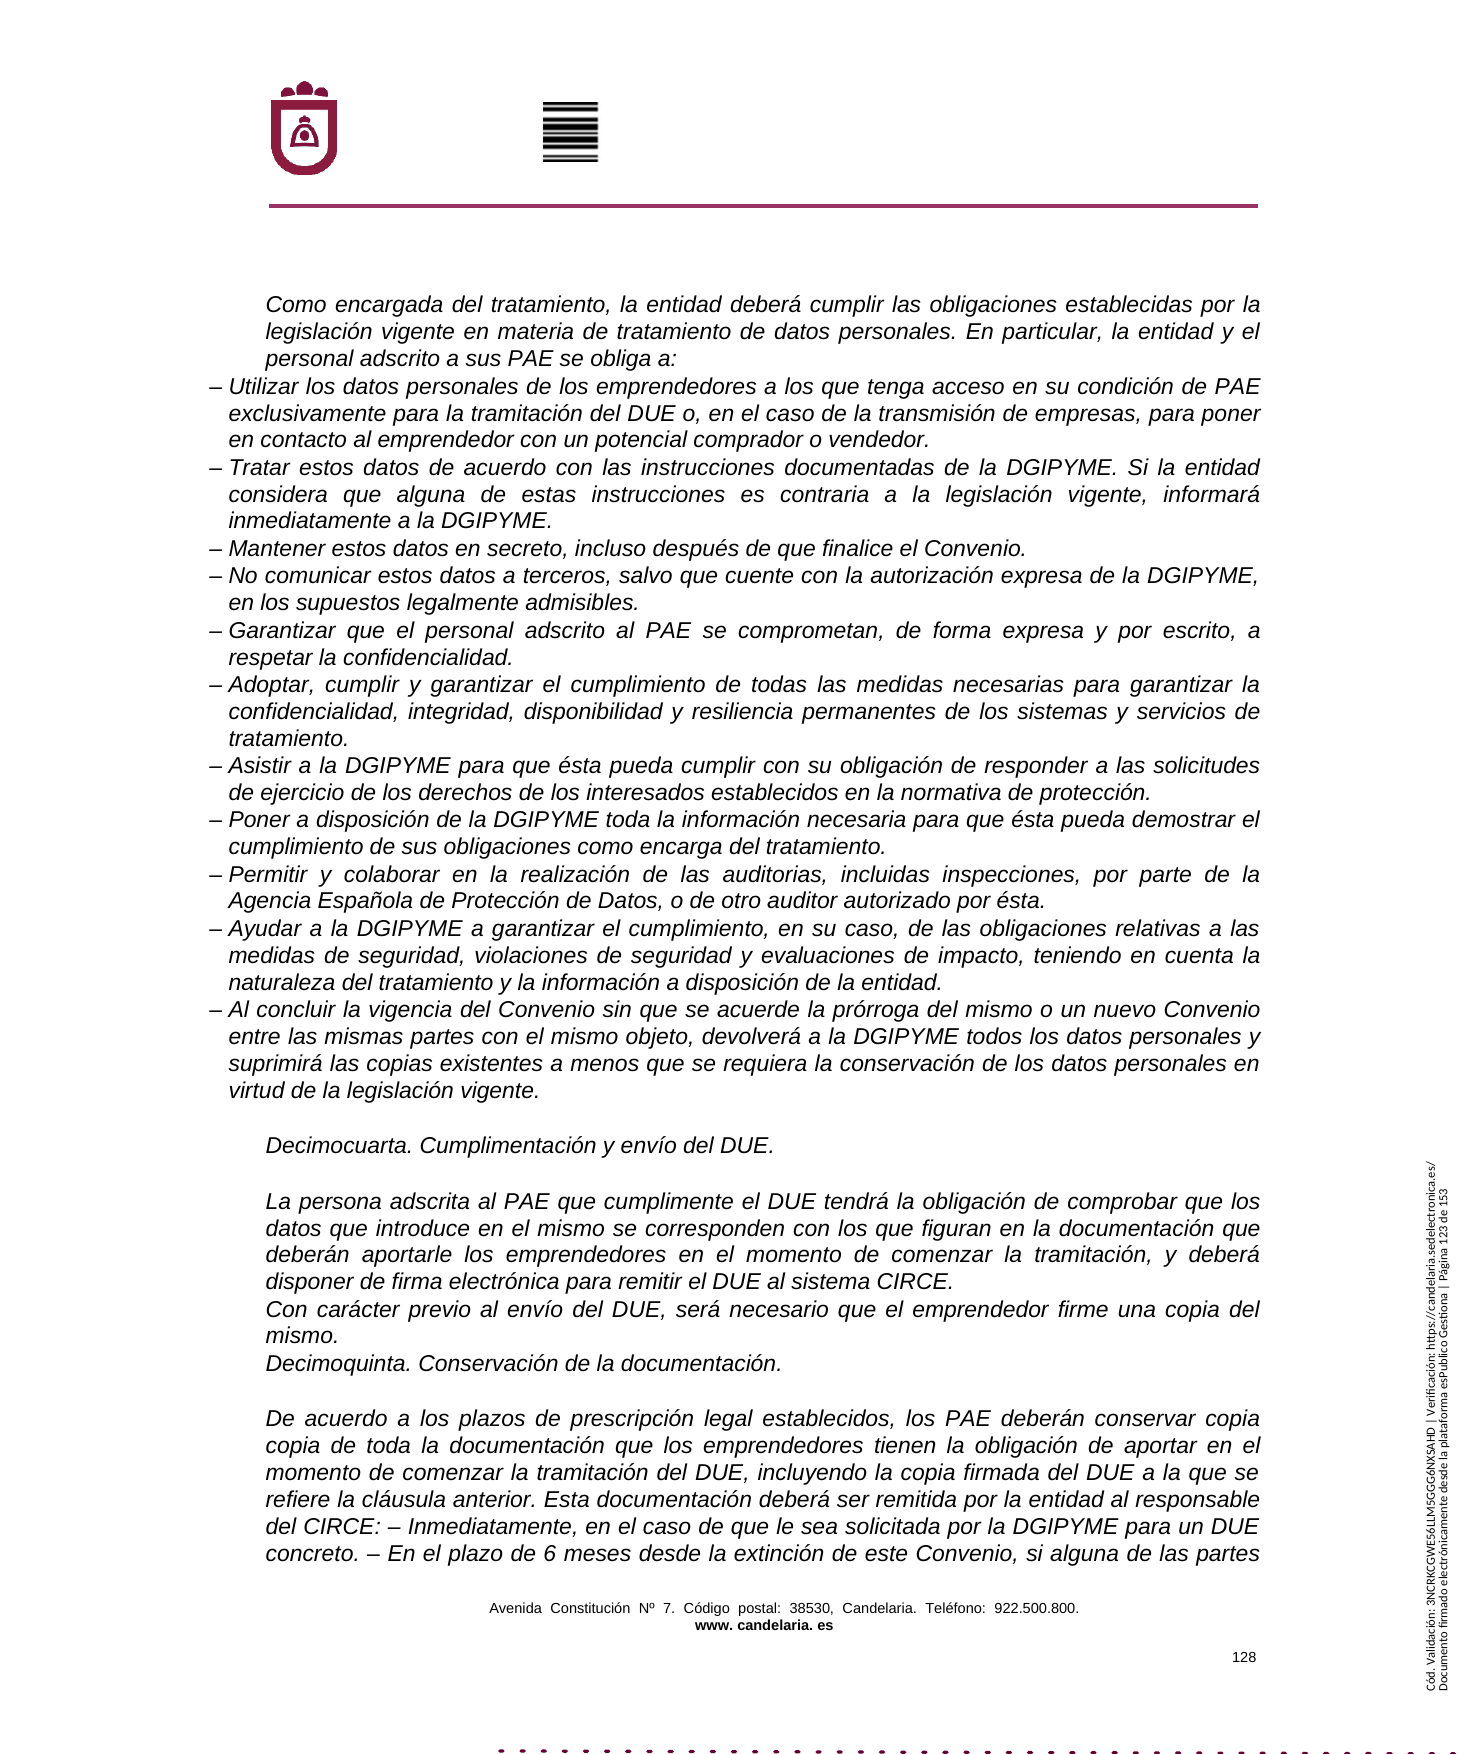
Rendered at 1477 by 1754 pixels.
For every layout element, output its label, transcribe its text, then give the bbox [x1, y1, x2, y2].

list Poner a disposición de la DGIPYME toda la información necesaria para que ésta pueda demostrar el cumplimiento de sus obligaciones como encarga del tratamiento. [209, 806, 1263, 859]
text Como encargada del tratamiento, la entidad deberá cumplir las obligaciones establecidas por la legislación vigente en materia de tratamiento de datos personales. En particular, la entidad y el personal adscrito a sus PAE se obliga a: [265, 291, 1263, 372]
list Permitir y colaborar en la realización de las auditorias, incluidas inspecciones, por parte de la Agencia Española de Protección de Datos, o de otro auditor autorizado por ésta. [209, 861, 1263, 914]
list Tratar estos datos de acuerdo con las instrucciones documentadas de la DGIPYME. Si la entidad considera que alguna de estas instrucciones es contraria a la legislación vigente, informará inmediatamente a la DGIPYME. [209, 454, 1263, 534]
list Adoptar, cumplir y garantizar el cumplimiento de todas las medidas necesarias para garantizar la confidencialidad, integridad, disponibilidad y resiliencia permanentes de los sistemas y servicios de tratamiento. [209, 671, 1263, 751]
text La persona adscrita al PAE que cumplimente el DUE tendrá la obligación de comprobar que los datos que introduce en el mismo se corresponden con los que figuran en la documentación que deberán aportarle los emprendedores en el momento de comenzar la tramitación, y deberá disponer de firma electrónica para remitir el DUE al sistema CIRCE. [265, 1188, 1263, 1294]
list Ayudar a la DGIPYME a garantizar el cumplimiento, en su caso, de las obligaciones relativas a las medidas de seguridad, violaciones de seguridad y evaluaciones de impacto, teniendo en cuenta la naturaleza del tratamiento y la información a disposición de la entidad. [209, 915, 1263, 995]
list Garantizar que el personal adscrito al PAE se comprometan, de forma expresa y por escrito, a respetar la confidencialidad. [209, 617, 1263, 670]
text De acuerdo a los plazos de prescripción legal establecidos, los PAE deberán conservar copia copia de toda la documentación que los emprendedores tienen la obligación de aportar en el momento de comenzar la tramitación del DUE, incluyendo la copia firmada del DUE a la que se refiere la cláusula anterior. Esta documentación deberá ser remitida por la entidad al responsable del CIRCE: – Inmediatamente, en el caso de que le sea solicitada por la DGIPYME para un DUE concreto. – En el plazo de 6 meses desde la extinción de este Convenio, si alguna de las partes [265, 1405, 1263, 1566]
list No comunicar estos datos a terceros, salvo que cuente con la autorización expresa de la DGIPYME, en los supuestos legalmente admisibles. [209, 562, 1263, 616]
list Al concluir la vigencia del Convenio sin que se acuerde la prórroga del mismo o un nuevo Convenio entre las mismas partes con el mismo objeto, devolverá a la DGIPYME todos los datos personales y suprimirá las copias existentes a menos que se requiera la conservación de los datos personales en virtud de la legislación vigente. [209, 996, 1263, 1103]
text Decimocuarta. Cumplimentación y envío del DUE. [265, 1132, 1263, 1158]
list Mantener estos datos en secreto, incluso después de que finalice el Convenio. [209, 535, 1263, 561]
list Asistir a la DGIPYME para que ésta pueda cumplir con su obligación de responder a las solicitudes de ejercicio de los derechos de los interesados establecidos en la normativa de protección. [209, 752, 1263, 805]
list Utilizar los datos personales de los emprendedores a los que tenga acceso en su condición de PAE exclusivamente para la tramitación del DUE o, en el caso de la transmisión de empresas, para poner en contacto al emprendedor con un potencial comprador o vendedor. [209, 373, 1263, 453]
text Decimoquinta. Conservación de la documentación. [265, 1350, 1263, 1376]
text Con carácter previo al envío del DUE, será necesario que el emprendedor firme una copia del mismo. [265, 1296, 1263, 1349]
